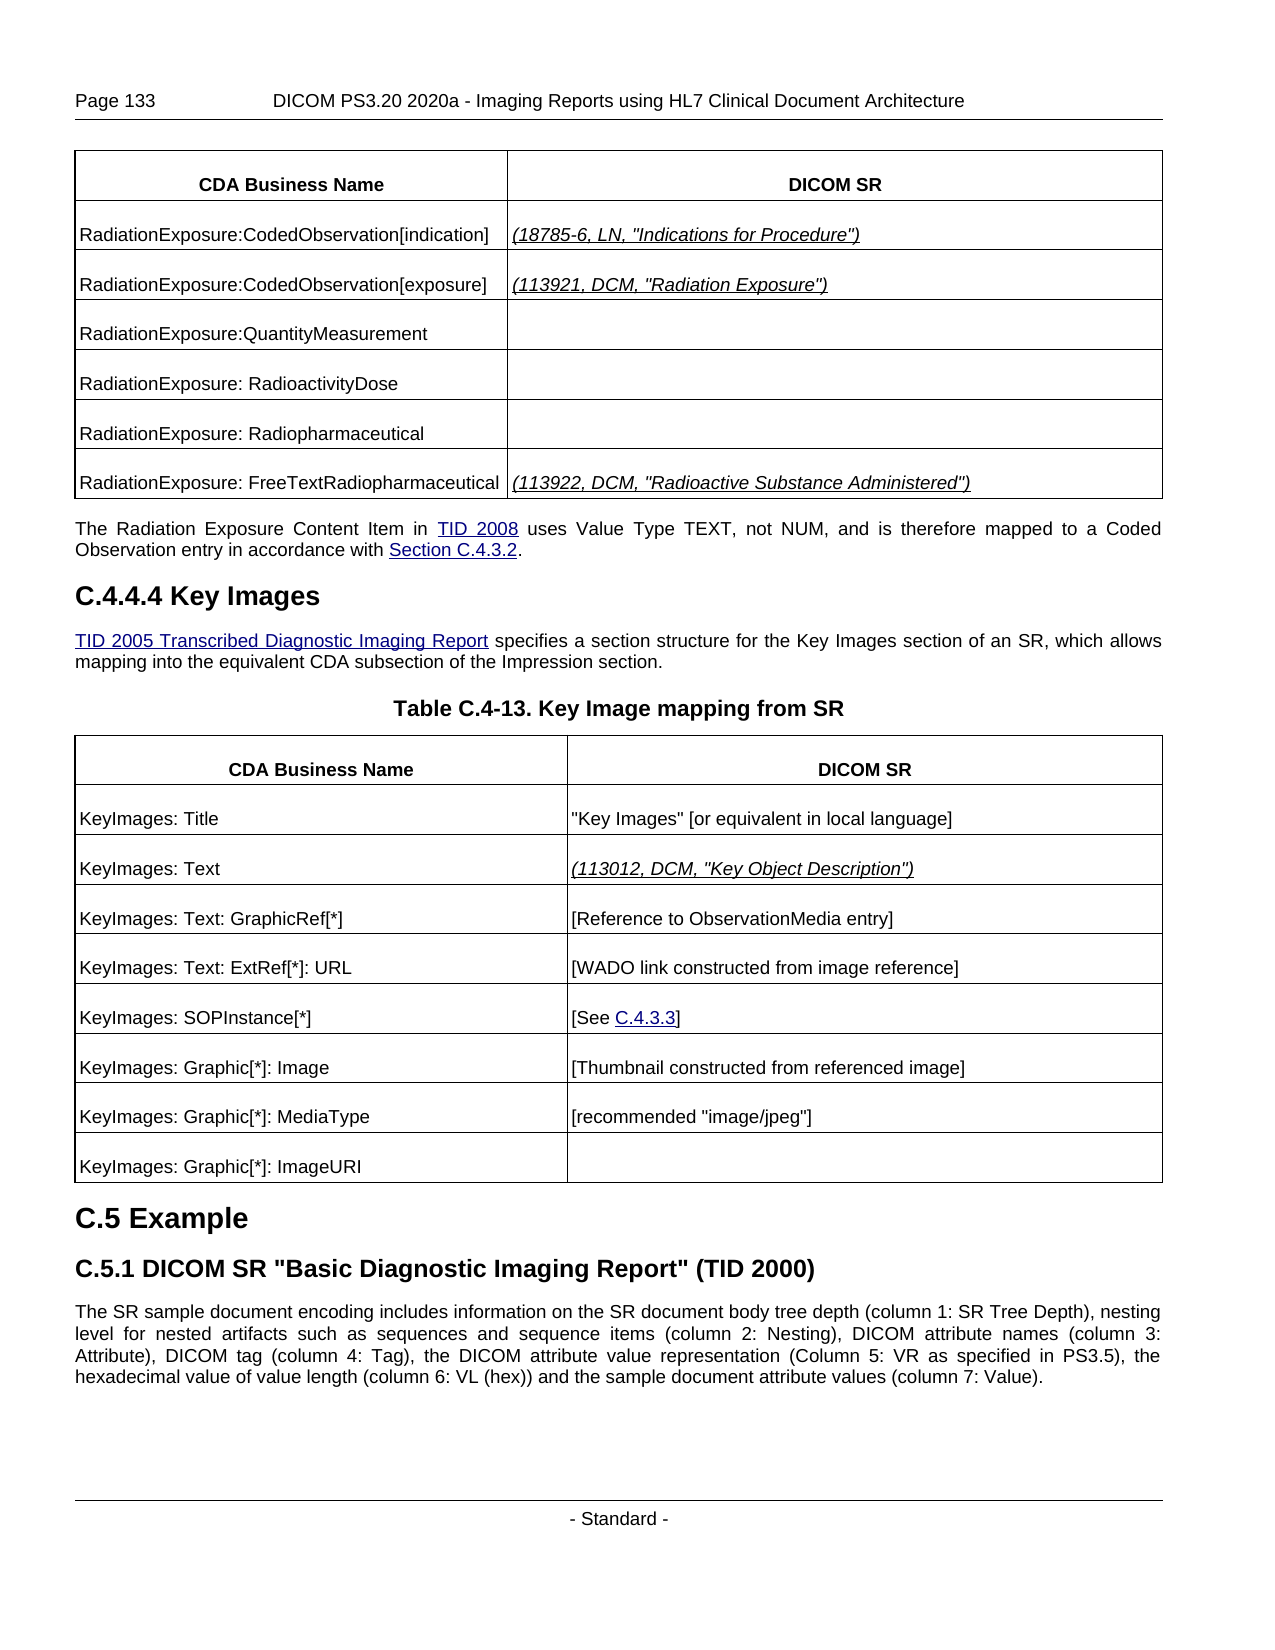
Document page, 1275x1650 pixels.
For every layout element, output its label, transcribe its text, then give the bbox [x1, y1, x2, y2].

table_cell [Thumbnail constructed from referenced image] [568, 1034, 1162, 1082]
table_cell [recommended "image/jpeg"] [568, 1083, 1162, 1132]
text The Radiation Exposure Content Item in TID 2008 uses Value Type TEXT, not NUM, and is therefore mapped to a Coded Observation entry in accordance with Section C.4.3.2. [75, 518, 1162, 561]
table_cell [508, 400, 1162, 448]
table_cell RadiationExposure:CodedObservation[indication] [76, 201, 507, 249]
text C.5 Example [75, 1201, 1162, 1235]
table_cell [508, 350, 1162, 398]
table_cell [568, 1133, 1162, 1182]
table_cell (18785-6, LN, "Indications for Procedure") [508, 201, 1162, 249]
text The SR sample document encoding includes information on the SR document body tree depth (column 1: SR Tree Depth), nesting level for nested artifacts such as sequences and sequence items (column 2: Nesting), DICOM attribute names (column 3: Attribute), DICOM tag (column 4: Tag), the DICOM attribute value representation (Column 5: VR as specified in PS3.5), the hexadecimal value of value length (column 6: VL (hex)) and the sample document attribute values (column 7: Value). [75, 1301, 1162, 1387]
text Table C.4-13. Key Image mapping from SR [75, 695, 1162, 721]
text C.4.4.4 Key Images [75, 579, 1162, 611]
table_cell [Reference to ObservationMedia entry] [568, 885, 1162, 933]
table_header CDA Business Name [76, 736, 567, 784]
table_cell KeyImages: Graphic[*]: Image [76, 1034, 567, 1082]
table_cell RadiationExposure:QuantityMeasurement [76, 300, 507, 349]
table_cell [See C.4.3.3] [568, 984, 1162, 1033]
text C.5.1 DICOM SR "Basic Diagnostic Imaging Report" (TID 2000) [75, 1254, 1162, 1282]
table_cell (113921, DCM, "Radiation Exposure") [508, 250, 1162, 299]
text TID 2005 Transcribed Diagnostic Imaging Report specifies a section structure for the Key Images section of an SR, which allows mapping into the equivalent CDA subsection of the Impression section. [75, 629, 1162, 673]
table_cell KeyImages: Graphic[*]: MediaType [76, 1083, 567, 1132]
table_cell RadiationExposure: FreeTextRadiopharmaceutical [76, 449, 507, 498]
table_cell KeyImages: Graphic[*]: ImageURI [76, 1133, 567, 1182]
table_header DICOM SR [508, 151, 1162, 200]
table_cell KeyImages: Text [76, 835, 567, 883]
table_cell (113012, DCM, "Key Object Description") [568, 835, 1162, 883]
table_cell KeyImages: Text: GraphicRef[*] [76, 885, 567, 933]
table_cell [WADO link constructed from image reference] [568, 934, 1162, 983]
table_cell KeyImages: SOPInstance[*] [76, 984, 567, 1033]
table_cell [508, 300, 1162, 349]
table_cell "Key Images" [or equivalent in local language] [568, 785, 1162, 834]
table_cell (113922, DCM, "Radioactive Substance Administered") [508, 449, 1162, 498]
table_header CDA Business Name [76, 151, 507, 200]
table_cell RadiationExposure: RadioactivityDose [76, 350, 507, 398]
table_cell KeyImages: Title [76, 785, 567, 834]
table_header DICOM SR [568, 736, 1162, 784]
table_cell RadiationExposure:CodedObservation[exposure] [76, 250, 507, 299]
table_cell RadiationExposure: Radiopharmaceutical [76, 400, 507, 448]
table_cell KeyImages: Text: ExtRef[*]: URL [76, 934, 567, 983]
